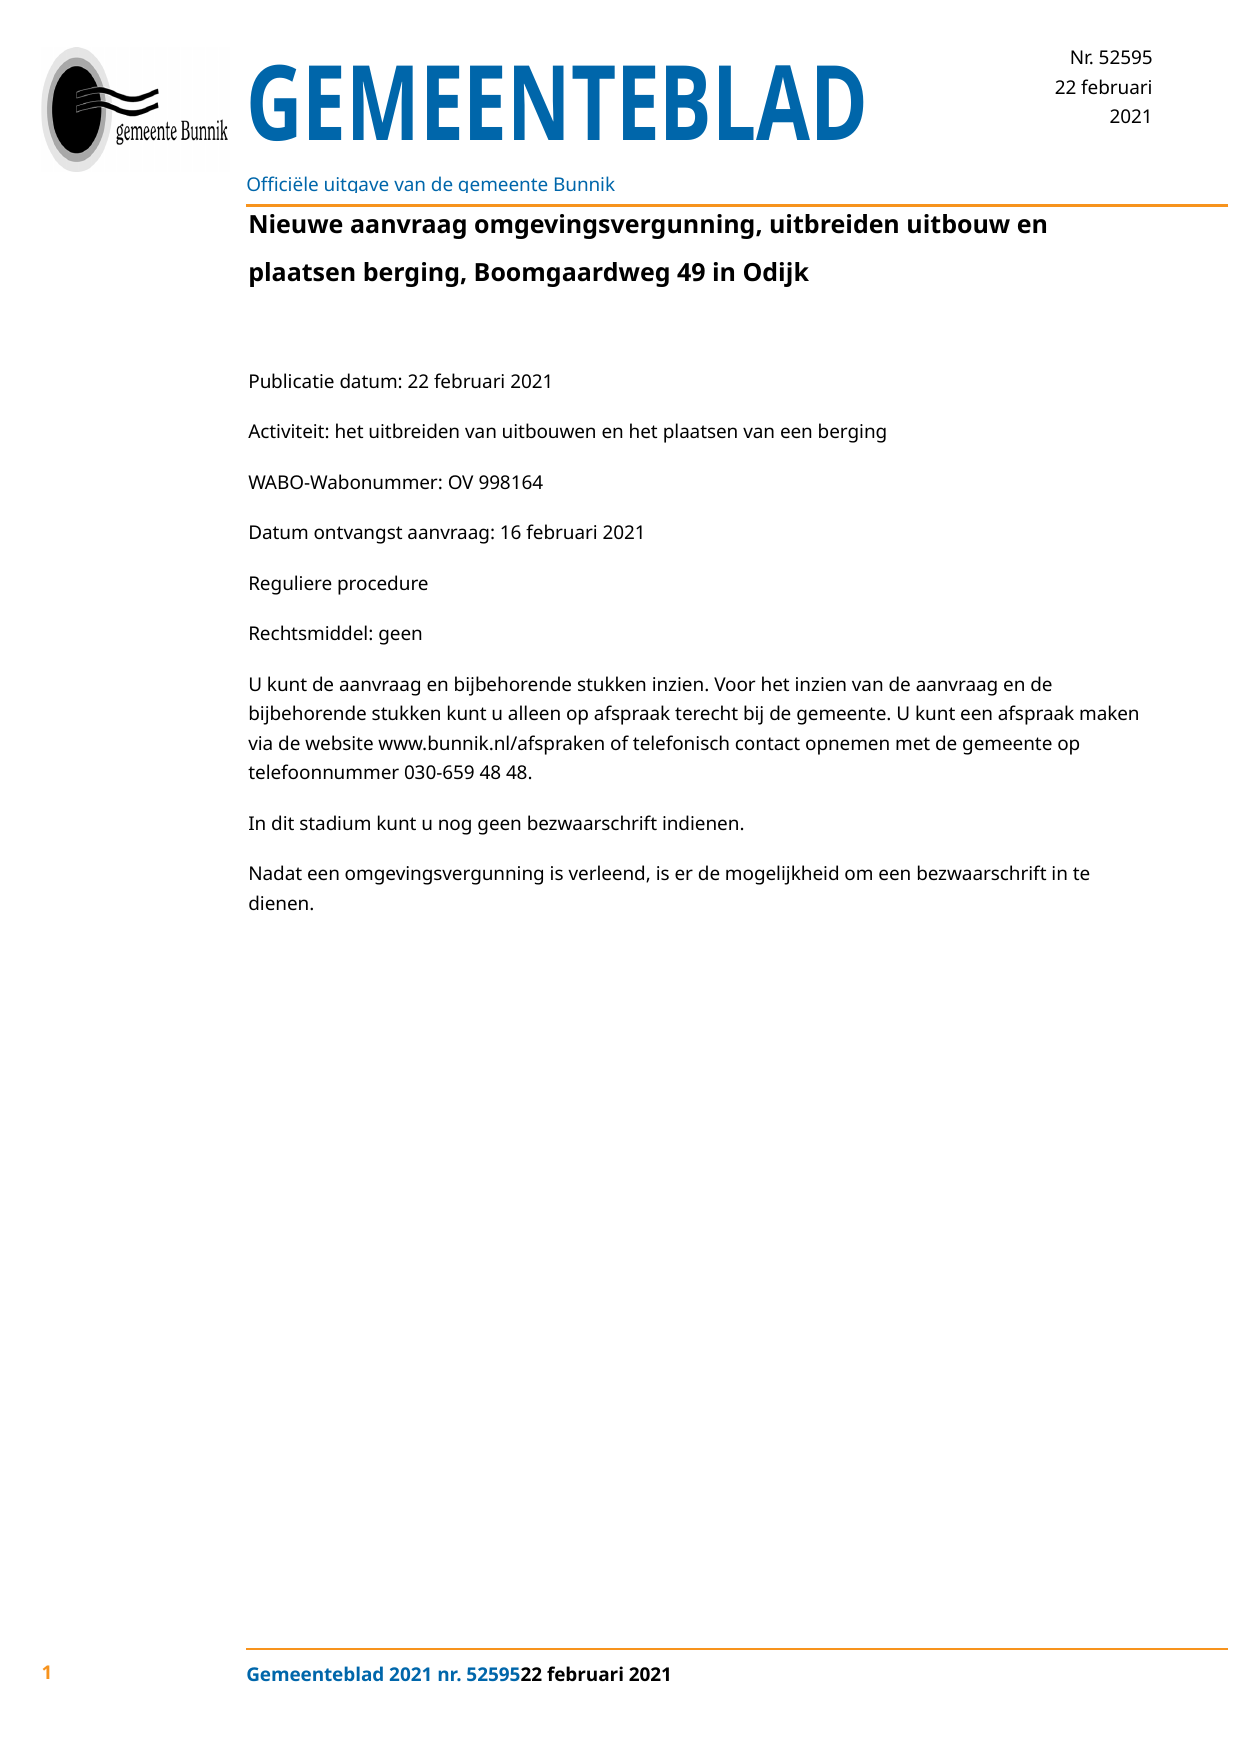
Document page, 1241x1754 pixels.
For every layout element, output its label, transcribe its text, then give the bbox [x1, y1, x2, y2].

text WABO-Wabonummer: OV 998164 [248, 469, 1152, 495]
text Activiteit: het uitbreiden van uitbouwen en het plaatsen van een berging [248, 419, 1152, 444]
text Reguliere procedure [248, 570, 1152, 596]
picture [41, 47, 231, 172]
text U kunt de aanvraag en bijbehorende stukken inzien. Voor het inzien van de aanvraag en de bijbehorende stukken kunt u alleen op afspraak terecht bij de gemeente. U kunt een afspraak maken via de website www.bunnik.nl/afspraken of telefonisch contact opnemen met de gemeente op telefoonnummer 030-659 48 48. [248, 671, 1152, 785]
text Nieuwe aanvraag omgevingsvergunning, uitbreiden uitbouw en plaatsen berging, Boomgaardweg 49 in Odijk [248, 207, 1152, 288]
text In dit stadium kunt u nog geen bezwaarschrift indienen. [248, 810, 1152, 836]
text Datum ontvangst aanvraag: 16 februari 2021 [248, 519, 1152, 545]
text Rechtsmiddel: geen [248, 620, 1152, 646]
text Publicatie datum: 22 februari 2021 [248, 368, 1152, 394]
text Nadat een omgevingsvergunning is verleend, is er de mogelijkheid om een bezwaarschrift in te dienen. [248, 860, 1152, 916]
